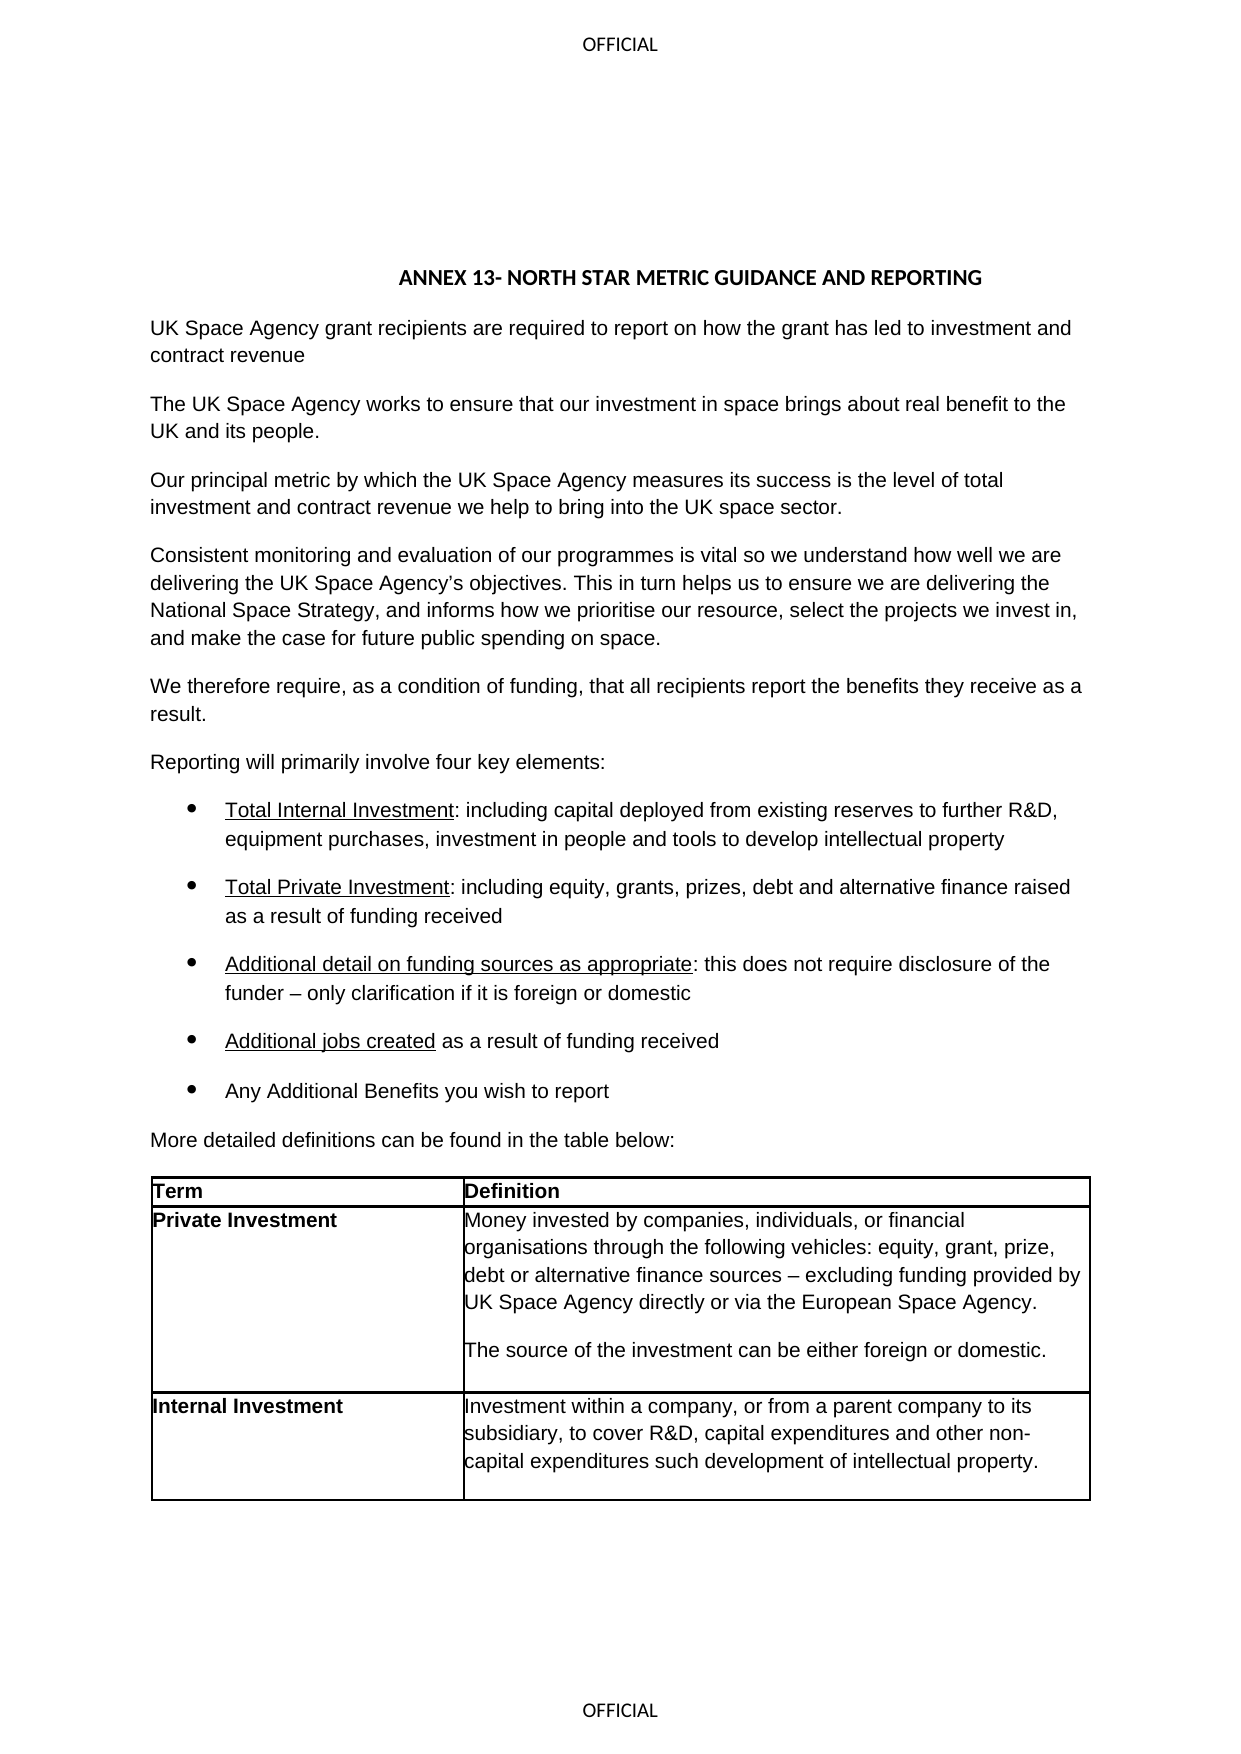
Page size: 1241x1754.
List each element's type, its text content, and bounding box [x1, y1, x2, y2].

text More detailed definitions can be found in the table below: [150, 1128, 1090, 1152]
table_cell Investment within a company, or from a parent company to its subsidiary, to cover R&D, capital expenditures and other non-capital expenditures such development of intellectual property. [465, 1394, 1089, 1498]
table_header Definition [465, 1179, 1089, 1205]
list Any Additional Benefits you wish to report [187, 1078, 1090, 1103]
table_cell Internal Investment [153, 1394, 463, 1498]
text The UK Space Agency works to ensure that our investment in space brings about real benefit to the UK and its people. [150, 392, 1090, 443]
list Total Private Investment: including equity, grants, prizes, debt and alternative finance raised as a result of funding received [187, 875, 1090, 928]
list Total Internal Investment: including capital deployed from existing reserves to further R&D, equipment purchases, investment in people and tools to develop intellectual property [187, 798, 1090, 851]
table_header Term [153, 1179, 463, 1205]
text We therefore require, as a condition of funding, that all recipients report the benefits they receive as a result. [150, 674, 1090, 726]
list Additional jobs created as a result of funding received [187, 1029, 1090, 1054]
text Our principal metric by which the UK Space Agency measures its success is the level of total investment and contract revenue we help to bring into the UK space sector. [150, 467, 1090, 519]
table_cell Private Investment [153, 1208, 463, 1391]
table_cell Money invested by companies, individuals, or financial organisations through the following vehicles: equity, grant, prize, debt or alternative finance sources – excluding funding provided by UK Space Agency directly or via the European Space Agency. The source of the investment can be either foreign or domestic. [465, 1208, 1089, 1391]
subtitle ANNEX 13- NORTH STAR METRIC GUIDANCE AND REPORTING [291, 263, 1090, 291]
text UK Space Agency grant recipients are required to report on how the grant has led to investment and contract revenue [150, 316, 1090, 367]
text Reporting will primarily involve four key elements: [150, 750, 1090, 774]
list Additional detail on funding sources as appropriate: this does not require disclosure of the funder – only clarification if it is foreign or domestic [187, 952, 1090, 1004]
text Consistent monitoring and evaluation of our programmes is vital so we understand how well we are delivering the UK Space Agency’s objectives. This in turn helps us to ensure we are delivering the National Space Strategy, and informs how we prioritise our resource, select the projects we invest in, and make the case for future public spending on space. [150, 543, 1090, 650]
